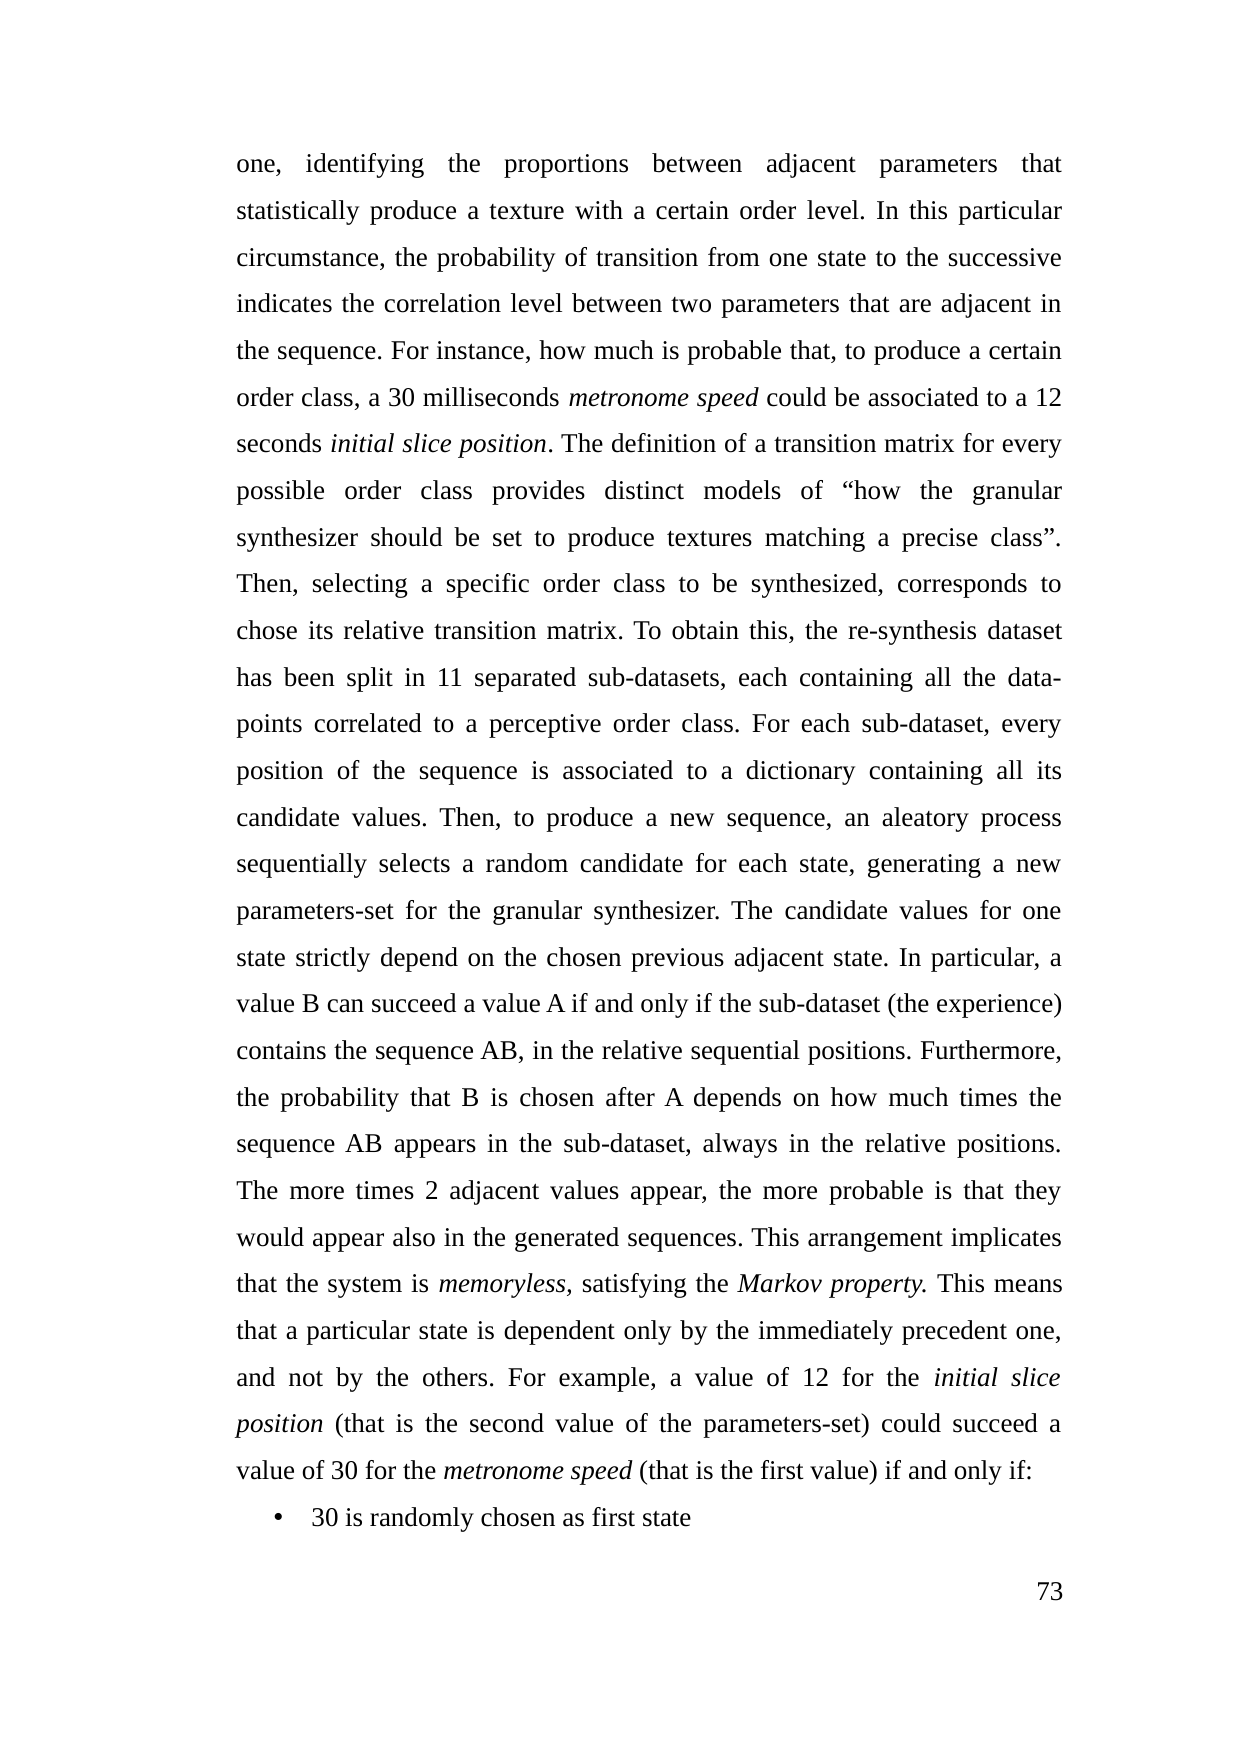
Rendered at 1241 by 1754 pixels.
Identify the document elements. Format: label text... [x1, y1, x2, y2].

list 30 is randomly chosen as first state [274, 1501, 1063, 1532]
text one, identifying the proportions between adjacent parameters that statistically produce a texture with a certain order level. In this particular circumstance, the probability of transition from one state to the successive indicates the correlation level between two parameters that are adjacent in the sequence. For instance, how much is probable that, to produce a certain order class, a 30 milliseconds metronome speed could be associated to a 12 seconds initial slice position. The definition of a transition matrix for every possible order class provides distinct models of “how the granular synthesizer should be set to produce textures matching a precise class”. Then, selecting a specific order class to be synthesized, corresponds to chose its relative transition matrix. To obtain this, the re-synthesis dataset has been split in 11 separated sub-datasets, each containing all the data-points correlated to a perceptive order class. For each sub-dataset, every position of the sequence is associated to a dictionary containing all its candidate values. Then, to produce a new sequence, an aleatory process sequentially selects a random candidate for each state, generating a new parameters-set for the granular synthesizer. The candidate values for one state strictly depend on the chosen previous adjacent state. In particular, a value B can succeed a value A if and only if the sub-dataset (the experience) contains the sequence AB, in the relative sequential positions. Furthermore, the probability that B is chosen after A depends on how much times the sequence AB appears in the sub-dataset, always in the relative positions. The more times 2 adjacent values appear, the more probable is that they would appear also in the generated sequences. This arrangement implicates that the system is memoryless, satisfying the Markov property. This means that a particular state is dependent only by the immediately precedent one, and not by the others. For example, a value of 12 for the initial slice position (that is the second value of the parameters-set) could succeed a value of 30 for the metronome speed (that is the first value) if and only if: [236, 148, 1063, 1485]
